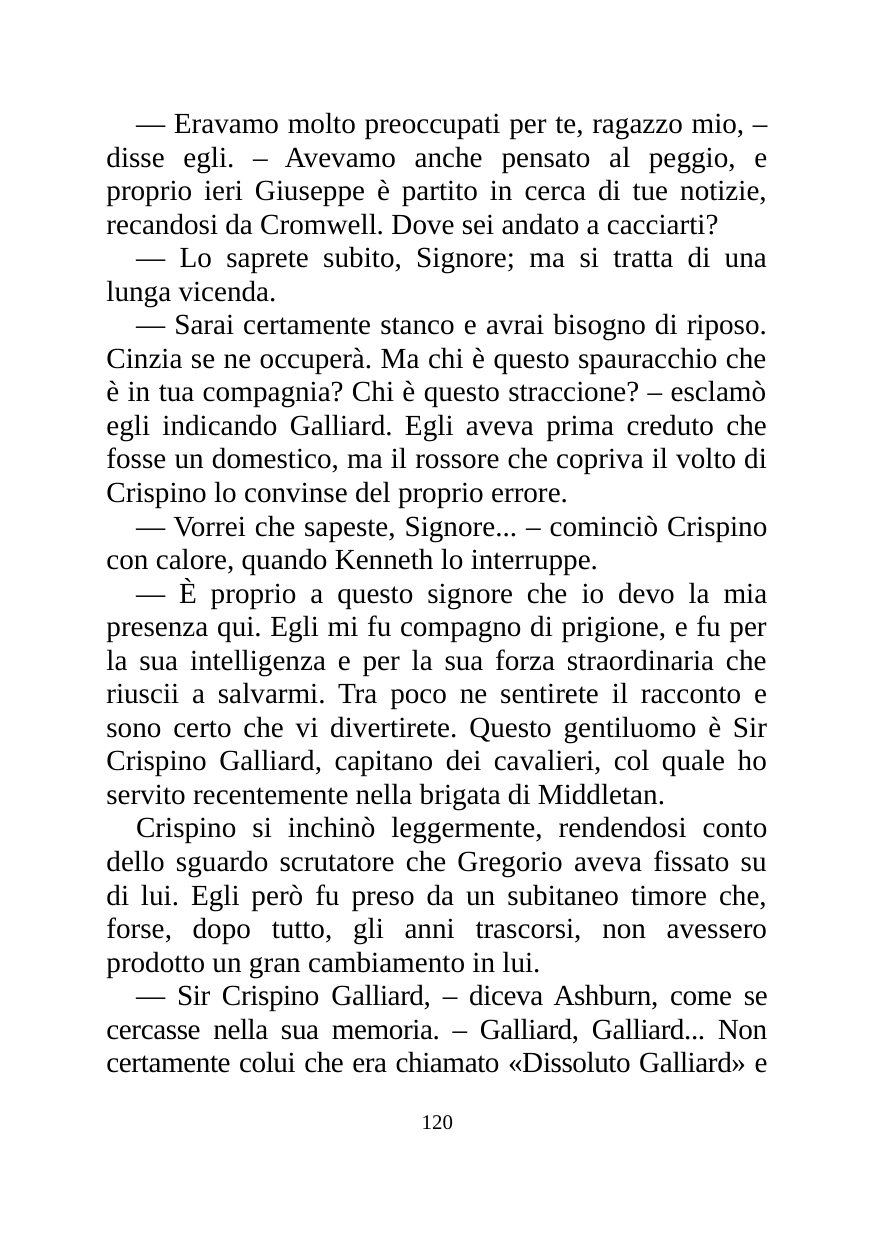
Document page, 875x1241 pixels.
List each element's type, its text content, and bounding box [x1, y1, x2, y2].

text — Eravamo molto preoccupati per te, ragazzo mio, – disse egli. – Avevamo anche pensato al peggio, e proprio ieri Giuseppe è partito in cerca di tue notizie, recandosi da Cromwell. Dove sei andato a cacciarti? [106, 106, 768, 240]
text — Sarai certamente stanco e avrai bisogno di riposo. Cinzia se ne occuperà. Ma chi è questo spauracchio che è in tua compagnia? Chi è questo straccione? – esclamò egli indicando Galliard. Egli aveva prima creduto che fosse un domestico, ma il rossore che copriva il volto di Crispino lo convinse del proprio errore. [106, 307, 768, 509]
text Crispino si inchinò leggermente, rendendosi conto dello sguardo scrutatore che Gregorio aveva fissato su di lui. Egli però fu preso da un subitaneo timore che, forse, dopo tutto, gli anni trascorsi, non avessero prodotto un gran cambiamento in lui. [106, 811, 768, 978]
text — È proprio a questo signore che io devo la mia presenza qui. Egli mi fu compagno di prigione, e fu per la sua intelligenza e per la sua forza straordinaria che riuscii a salvarmi. Tra poco ne sentirete il racconto e sono certo che vi divertirete. Questo gentiluomo è Sir Crispino Galliard, capitano dei cavalieri, col quale ho servito recentemente nella brigata di Middletan. [106, 576, 768, 811]
text — Vorrei che sapeste, Signore... – cominciò Crispino con calore, quando Kenneth lo interruppe. [106, 509, 768, 576]
text — Sir Crispino Galliard, – diceva Ashburn, come se cercasse nella sua memoria. – Galliard, Galliard... Non certamente colui che era chiamato «Dissoluto Galliard» e [106, 978, 768, 1079]
text — Lo saprete subito, Signore; ma si tratta di una lunga vicenda. [106, 240, 768, 307]
